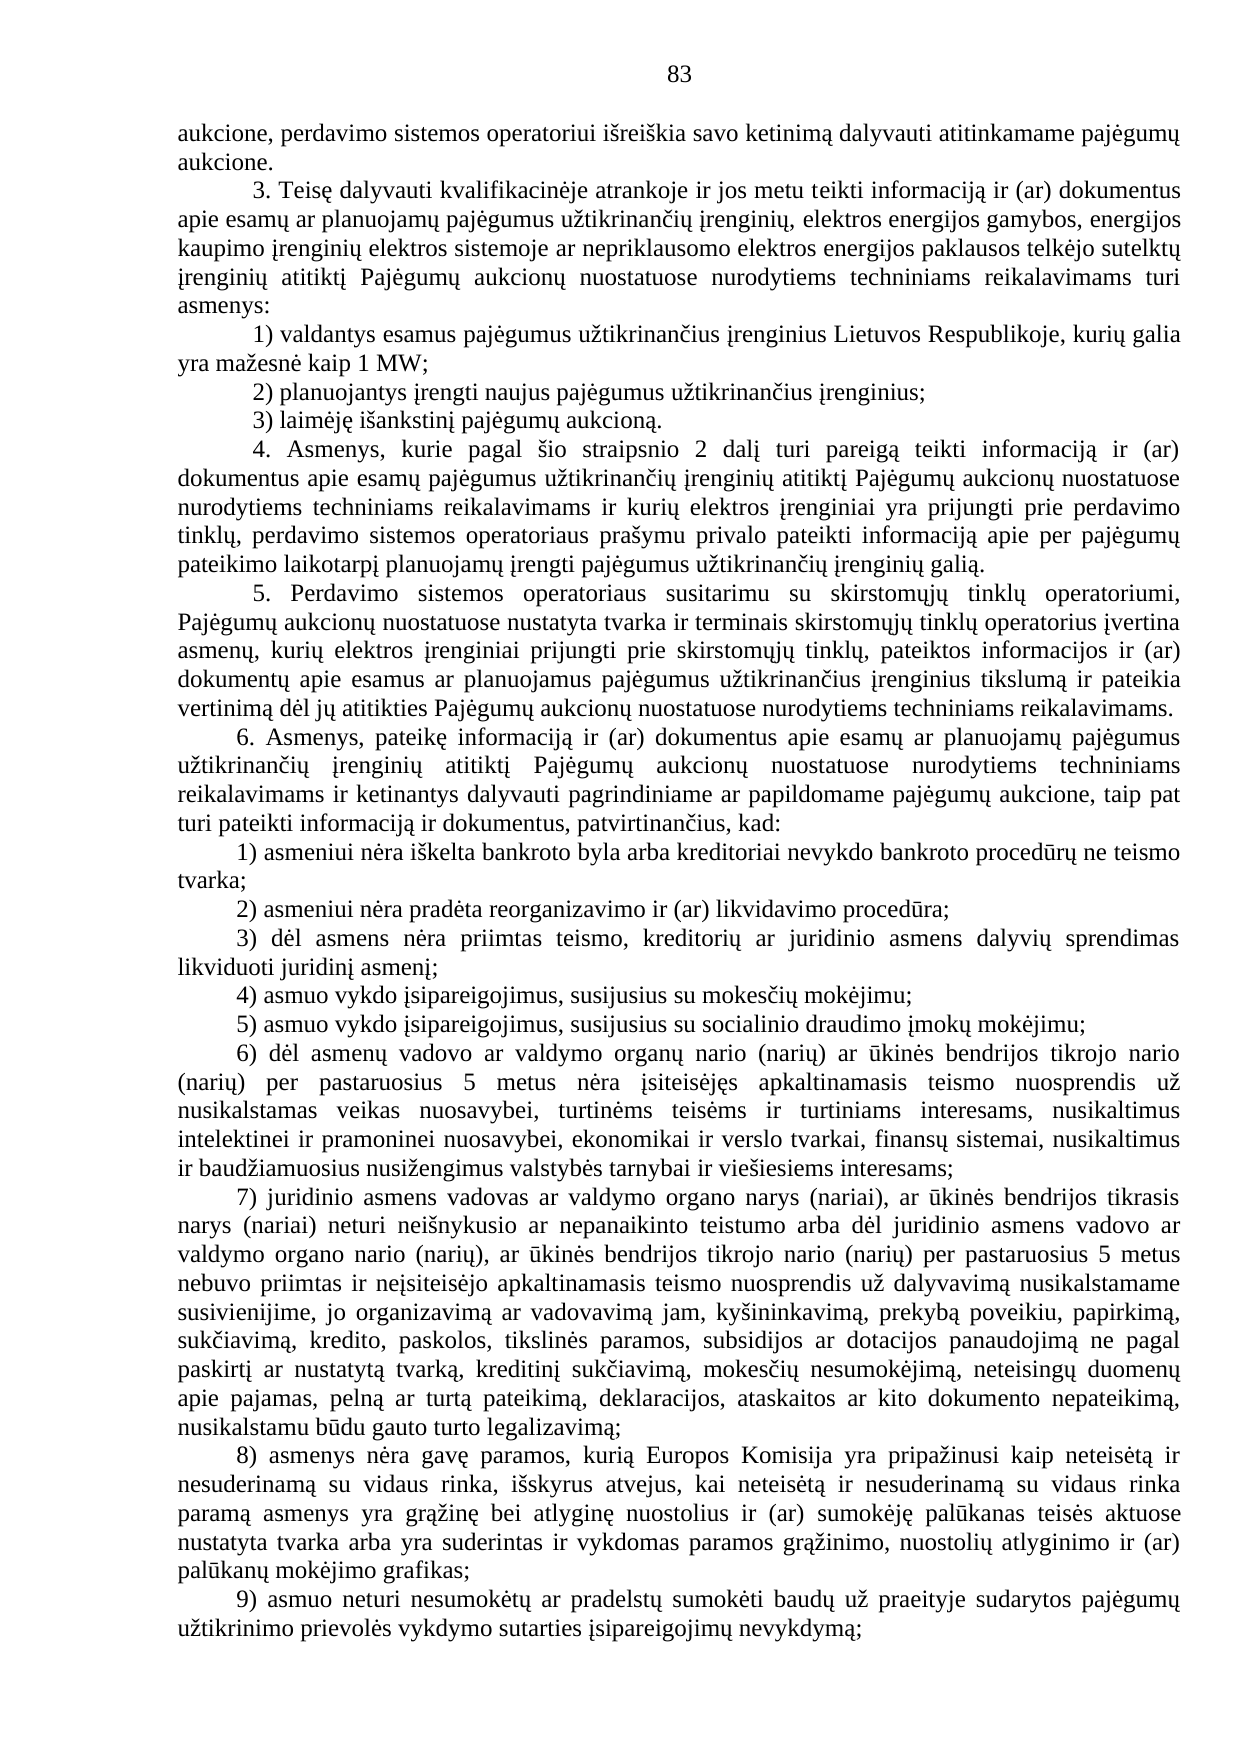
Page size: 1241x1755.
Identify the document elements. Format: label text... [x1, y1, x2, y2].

text 1) asmeniui nėra iškelta bankroto byla arba kreditoriai nevykdo bankroto procedūrų ne teismo tvarka; [177, 837, 1181, 894]
text 4) asmuo vykdo įsipareigojimus, susijusius su mokesčių mokėjimu; [177, 981, 1181, 1009]
text 3) laimėję išankstinį pajėgumų aukcioną. [177, 406, 1181, 434]
text 2) planuojantys įrengti naujus pajėgumus užtikrinančius įrenginius; [177, 377, 1181, 406]
text 6. Asmenys, pateikę informaciją ir (ar) dokumentus apie esamų ar planuojamų pajėgumus užtikrinančių įrenginių atitiktį Pajėgumų aukcionų nuostatuose nurodytiems techniniams reikalavimams ir ketinantys dalyvauti pagrindiniame ar papildomame pajėgumų aukcione, taip pat turi pateikti informaciją ir dokumentus, patvirtinančius, kad: [177, 722, 1181, 837]
text 1) valdantys esamus pajėgumus užtikrinančius įrenginius Lietuvos Respublikoje, kurių galia yra mažesnė kaip 1 MW; [177, 319, 1181, 377]
text 3) dėl asmens nėra priimtas teismo, kreditorių ar juridinio asmens dalyvių sprendimas likviduoti juridinį asmenį; [177, 923, 1181, 981]
text 9) asmuo neturi nesumokėtų ar pradelstų sumokėti baudų už praeityje sudarytos pajėgumų užtikrinimo prievolės vykdymo sutarties įsipareigojimų nevykdymą; [177, 1584, 1181, 1642]
text 7) juridinio asmens vadovas ar valdymo organo narys (nariai), ar ūkinės bendrijos tikrasis narys (nariai) neturi neišnykusio ar nepanaikinto teistumo arba dėl juridinio asmens vadovo ar valdymo organo nario (narių), ar ūkinės bendrijos tikrojo nario (narių) per pastaruosius 5 metus nebuvo priimtas ir neįsiteisėjo apkaltinamasis teismo nuosprendis už dalyvavimą nusikalstamame susivienijime, jo organizavimą ar vadovavimą jam, kyšininkavimą, prekybą poveikiu, papirkimą, sukčiavimą, kredito, paskolos, tikslinės paramos, subsidijos ar dotacijos panaudojimą ne pagal paskirtį ar nustatytą tvarką, kreditinį sukčiavimą, mokesčių nesumokėjimą, neteisingų duomenų apie pajamas, pelną ar turtą pateikimą, deklaracijos, ataskaitos ar kito dokumento nepateikimą, nusikalstamu būdu gauto turto legalizavimą; [177, 1182, 1181, 1441]
text aukcione, perdavimo sistemos operatoriui išreiškia savo ketinimą dalyvauti atitinkamame pajėgumų aukcione. [177, 118, 1181, 176]
text 8) asmenys nėra gavę paramos, kurią Europos Komisija yra pripažinusi kaip neteisėtą ir nesuderinamą su vidaus rinka, išskyrus atvejus, kai neteisėtą ir nesuderinamą su vidaus rinka paramą asmenys yra grąžinę bei atlyginę nuostolius ir (ar) sumokėję palūkanas teisės aktuose nustatyta tvarka arba yra suderintas ir vykdomas paramos grąžinimo, nuostolių atlyginimo ir (ar) palūkanų mokėjimo grafikas; [177, 1441, 1181, 1584]
text 4. Asmenys, kurie pagal šio straipsnio 2 dalį turi pareigą teikti informaciją ir (ar) dokumentus apie esamų pajėgumus užtikrinančių įrenginių atitiktį Pajėgumų aukcionų nuostatuose nurodytiems techniniams reikalavimams ir kurių elektros įrenginiai yra prijungti prie perdavimo tinklų, perdavimo sistemos operatoriaus prašymu privalo pateikti informaciją apie per pajėgumų pateikimo laikotarpį planuojamų įrengti pajėgumus užtikrinančių įrenginių galią. [177, 434, 1181, 578]
text 2) asmeniui nėra pradėta reorganizavimo ir (ar) likvidavimo procedūra; [177, 894, 1181, 923]
text 5. Perdavimo sistemos operatoriaus susitarimu su skirstomųjų tinklų operatoriumi, Pajėgumų aukcionų nuostatuose nustatyta tvarka ir terminais skirstomųjų tinklų operatorius įvertina asmenų, kurių elektros įrenginiai prijungti prie skirstomųjų tinklų, pateiktos informacijos ir (ar) dokumentų apie esamus ar planuojamus pajėgumus užtikrinančius įrenginius tikslumą ir pateikia vertinimą dėl jų atitikties Pajėgumų aukcionų nuostatuose nurodytiems techniniams reikalavimams. [177, 578, 1181, 722]
text 6) dėl asmenų vadovo ar valdymo organų nario (narių) ar ūkinės bendrijos tikrojo nario (narių) per pastaruosius 5 metus nėra įsiteisėjęs apkaltinamasis teismo nuosprendis už nusikalstamas veikas nuosavybei, turtinėms teisėms ir turtiniams interesams, nusikaltimus intelektinei ir pramoninei nuosavybei, ekonomikai ir verslo tvarkai, finansų sistemai, nusikaltimus ir baudžiamuosius nusižengimus valstybės tarnybai ir viešiesiems interesams; [177, 1038, 1181, 1182]
text 3. Teisę dalyvauti kvalifikacinėje atrankoje ir jos metu teikti informaciją ir (ar) dokumentus apie esamų ar planuojamų pajėgumus užtikrinančių įrenginių, elektros energijos gamybos, energijos kaupimo įrenginių elektros sistemoje ar nepriklausomo elektros energijos paklausos telkėjo sutelktų įrenginių atitiktį Pajėgumų aukcionų nuostatuose nurodytiems techniniams reikalavimams turi asmenys: [177, 176, 1181, 319]
text 5) asmuo vykdo įsipareigojimus, susijusius su socialinio draudimo įmokų mokėjimu; [177, 1009, 1181, 1038]
